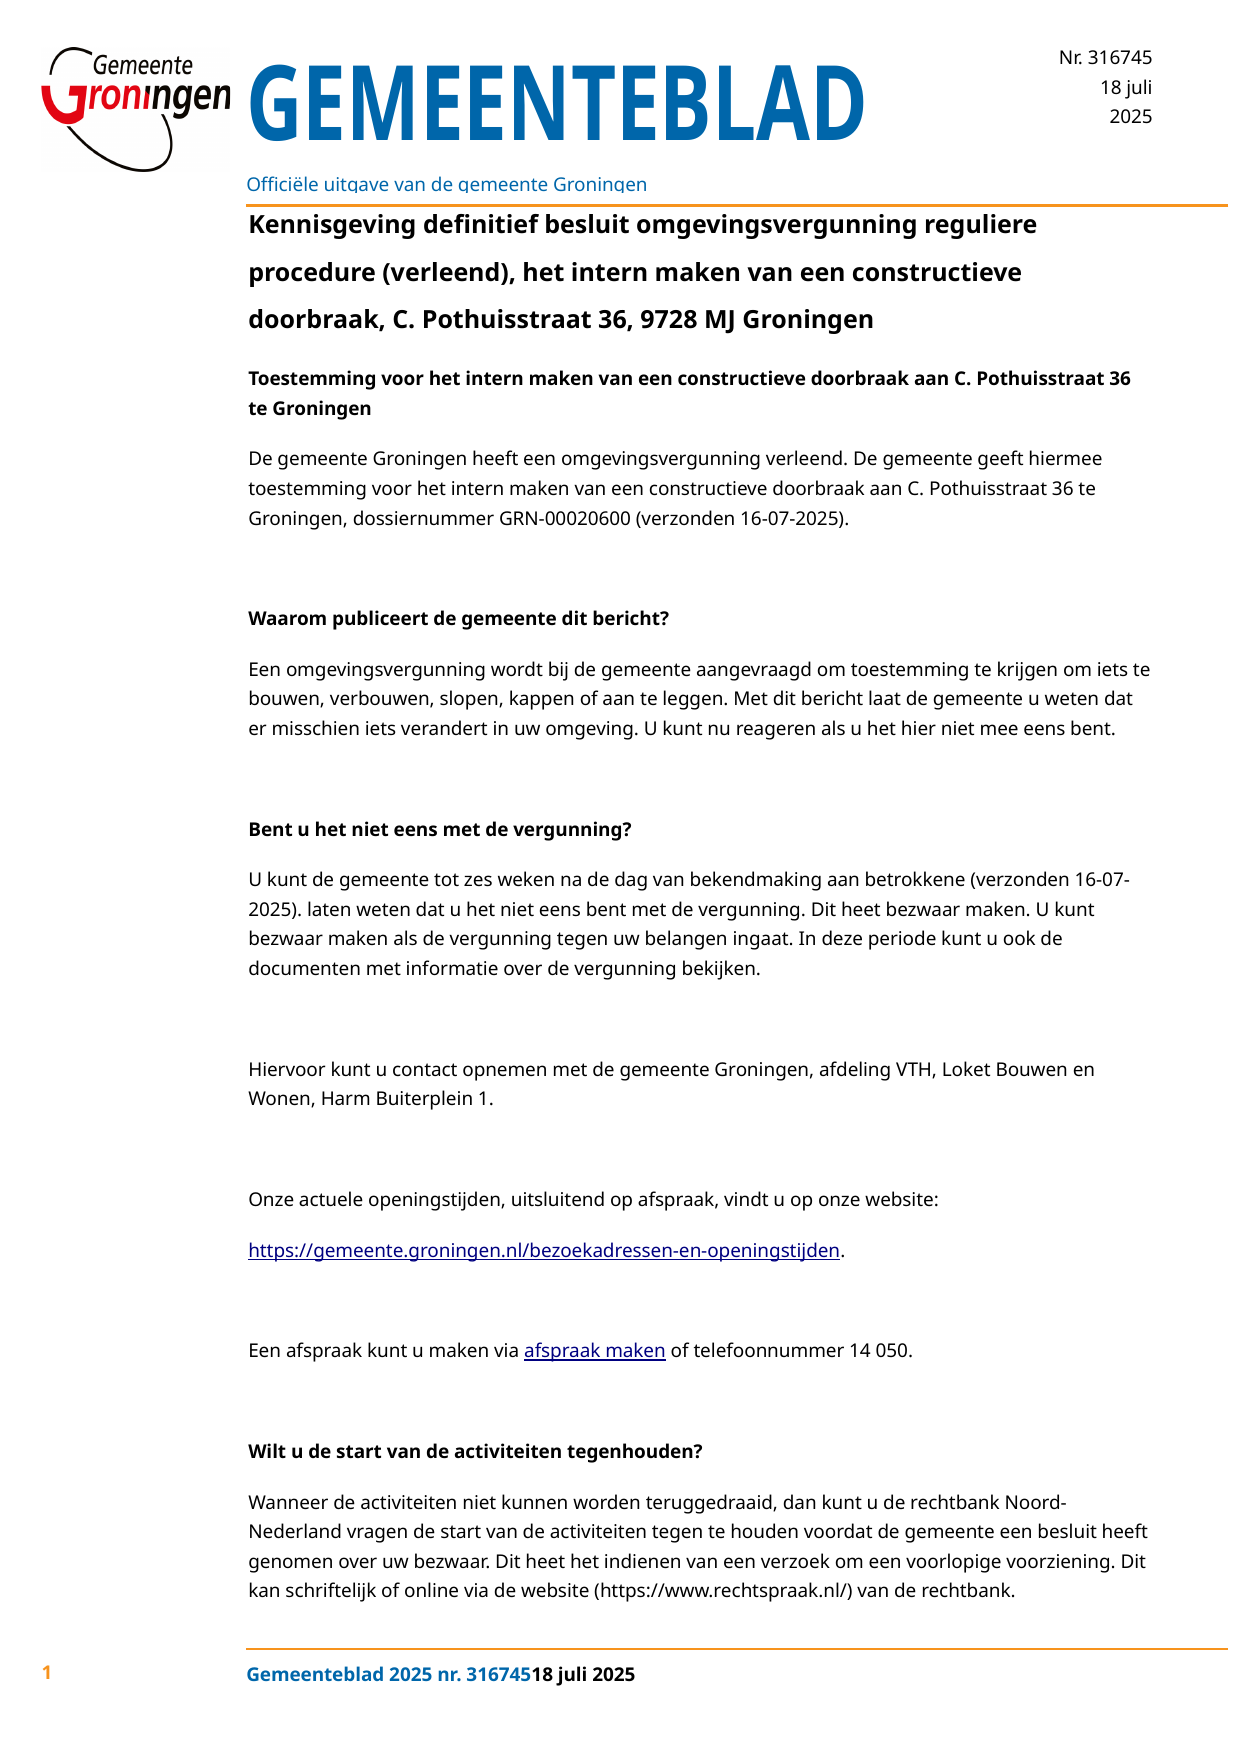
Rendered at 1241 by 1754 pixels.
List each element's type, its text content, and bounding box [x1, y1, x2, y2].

text Toestemming voor het intern maken van een constructieve doorbraak aan C. Pothuisstraat 36 te Groningen [248, 366, 1152, 421]
text https://gemeente.groningen.nl/bezoekadressen-en-openingstijden. [248, 1237, 1152, 1262]
text De gemeente Groningen heeft een omgevingsvergunning verleend. De gemeente geeft hiermee toestemming voor het intern maken van een constructieve doorbraak aan C. Pothuisstraat 36 te Groningen, dossiernummer GRN-00020600 (verzonden 16-07-2025). [248, 446, 1152, 530]
text Kennisgeving definitief besluit omgevingsvergunning reguliere procedure (verleend), het intern maken van een constructieve doorbraak, C. Pothuisstraat 36, 9728 MJ Groningen [248, 207, 1152, 336]
text Bent u het niet eens met de vergunning? [248, 816, 1152, 842]
text U kunt de gemeente tot zes weken na de dag van bekendmaking aan betrokkene (verzonden 16-07-2025). laten weten dat u het niet eens bent met de vergunning. Dit heet bezwaar maken. U kunt bezwaar maken als de vergunning tegen uw belangen ingaat. In deze periode kunt u ook de documenten met informatie over de vergunning bekijken. [248, 866, 1152, 981]
text Waarom publiceert de gemeente dit bericht? [248, 606, 1152, 631]
text Een afspraak kunt u maken via afspraak maken of telefoonnummer 14 050. [248, 1338, 1152, 1363]
text Wanneer de activiteiten niet kunnen worden teruggedraaid, dan kunt u de rechtbank Noord-Nederland vragen de start van de activiteiten tegen te houden voordat de gemeente een besluit heeft genomen over uw bezwaar. Dit heet het indienen van een verzoek om een voorlopige voorziening. Dit kan schriftelijk of online via de website (https://www.rechtspraak.nl/) van de rechtbank. [248, 1489, 1152, 1603]
text Een omgevingsvergunning wordt bij de gemeente aangevraagd om toestemming te krijgen om iets te bouwen, verbouwen, slopen, kappen of aan te leggen. Met dit bericht laat de gemeente u weten dat er misschien iets verandert in uw omgeving. U kunt nu reageren als u het hier niet mee eens bent. [248, 656, 1152, 741]
text Hiervoor kunt u contact opnemen met de gemeente Groningen, afdeling VTH, Loket Bouwen en Wonen, Harm Buiterplein 1. [248, 1056, 1152, 1111]
text Onze actuele openingstijden, uitsluitend op afspraak, vindt u op onze website: [248, 1186, 1152, 1212]
picture [41, 47, 231, 172]
text Wilt u de start van de activiteiten tegenhouden? [248, 1438, 1152, 1464]
